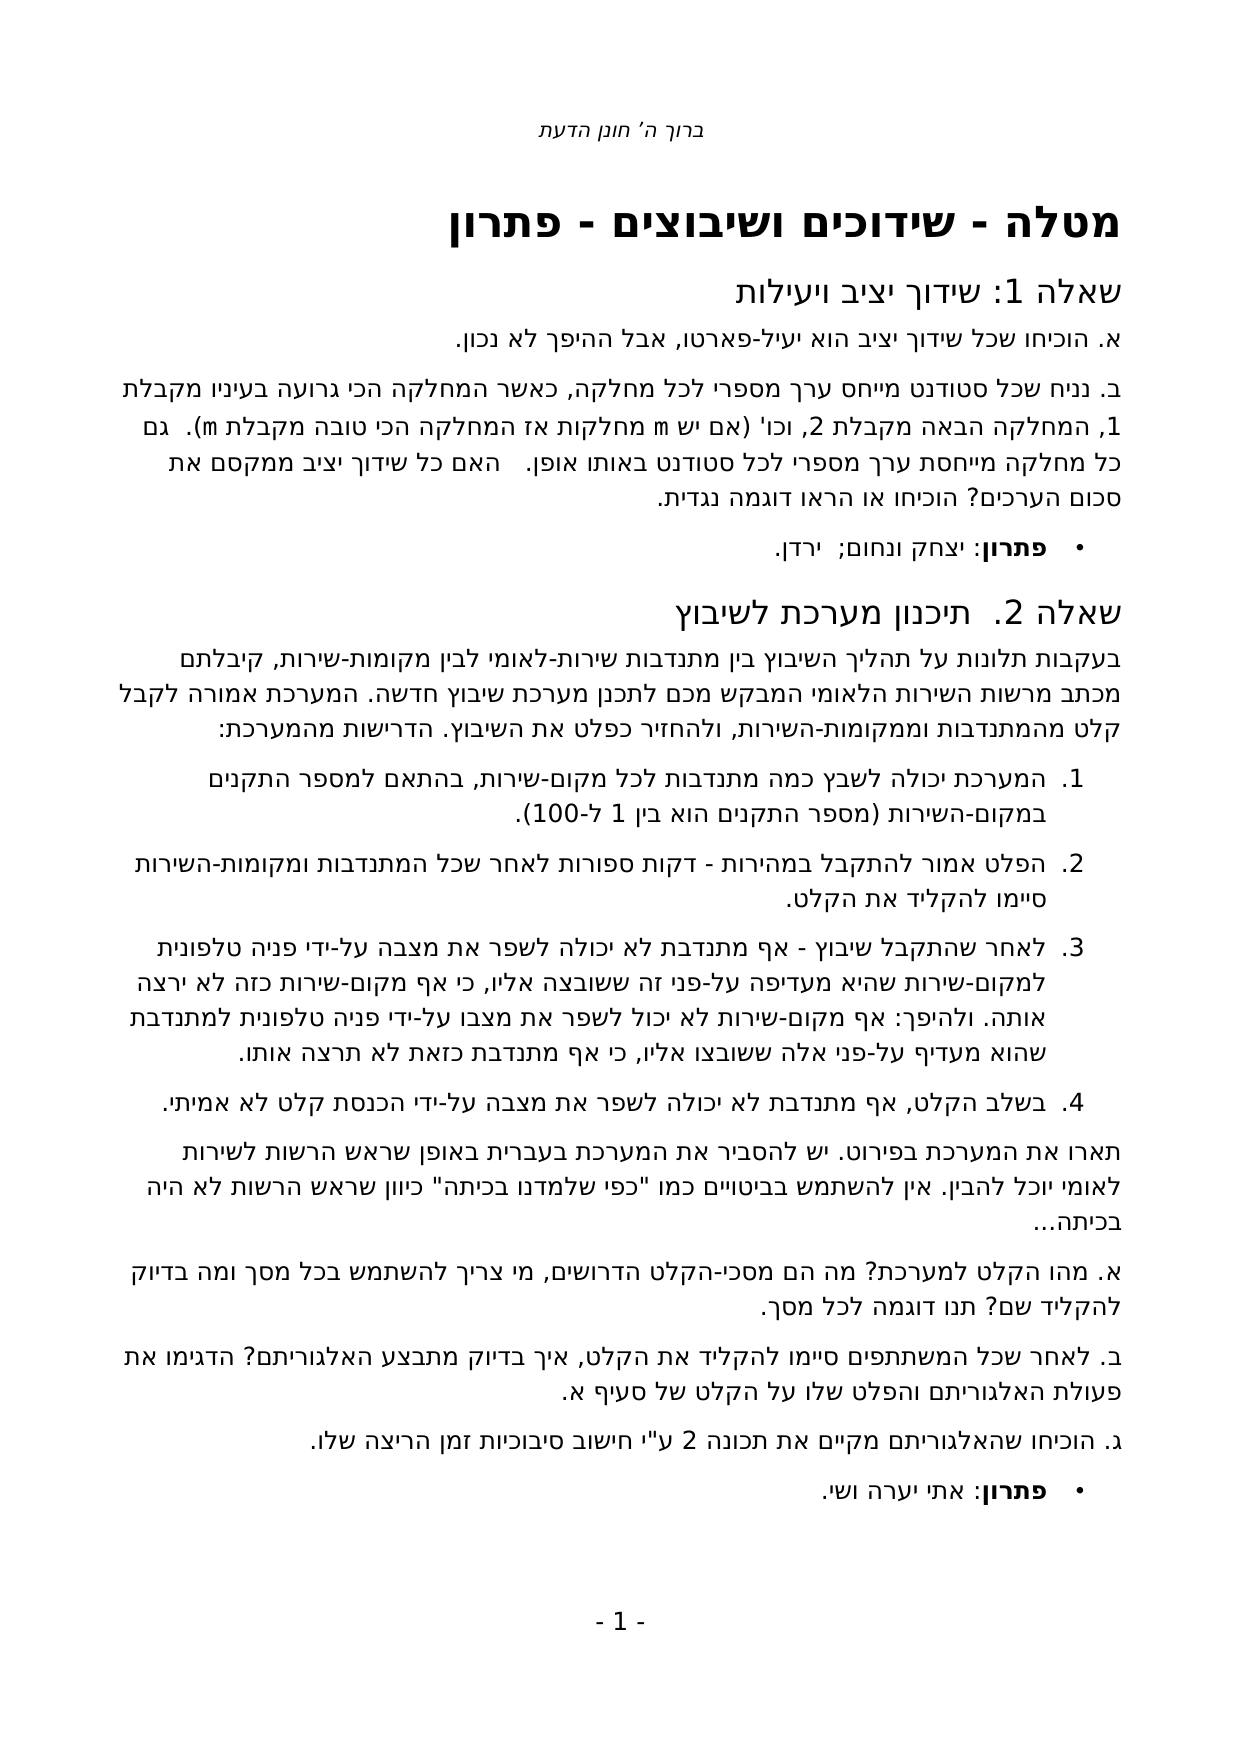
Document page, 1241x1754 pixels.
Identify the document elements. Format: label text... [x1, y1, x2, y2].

text בעקבות תלונות על תהליך השיבוץ בין מתנדבות שירות-לאומי לבין מקומות-שירות, קיבלתם מכתב מרשות השירות הלאומי המבקש מכם לתכנן מערכת שיבוץ חדשה. המערכת אמורה לקבל קלט מהמתנדבות וממקומות-השירות, ולהחזיר כפלט את השיבוץ. הדרישות מהמערכת: [118, 644, 1122, 744]
text ב. נניח שכל סטודנט מייחס ערך מספרי לכל מחלקה, כאשר המחלקה הכי גרועה בעיניו מקבלת 1, המחלקה הבאה מקבלת 2, וכו' (אם יש m מחלקות אז המחלקה הכי טובה מקבלת m). גם כל מחלקה מייחסת ערך מספרי לכל סטודנט באותו אופן. האם כל שידוך יציב ממקסם את סכום הערכים? הוכיחו או הראו דוגמה נגדית. [118, 374, 1122, 513]
text ג. הוכיחו שהאלגוריתם מקיים את תכונה 2 ע"י חישוב סיבוכיות זמן הריצה שלו. [118, 1426, 1122, 1455]
subtitle שאלה 2. תיכנון מערכת לשיבוץ [118, 593, 1122, 632]
list לאחר שהתקבל שיבוץ - אף מתנדבת לא יכולה לשפר את מצבה על-ידי פניה טלפונית למקום-שירות שהיא מעדיפה על-פני זה ששובצה אליו, כי אף מקום-שירות כזה לא ירצה אותה. ולהיפך: אף מקום-שירות לא יכול לשפר את מצבו על-ידי פניה טלפונית למתנדבת שהוא מעדיף על-פני אלה ששובצו אליו, כי אף מתנדבת כזאת לא תרצה אותו. [118, 933, 1084, 1067]
subtitle מטלה - שידוכים ושיבוצים - פתרון [118, 197, 1122, 248]
list בשלב הקלט, אף מתנדבת לא יכולה לשפר את מצבה על-ידי הכנסת קלט לא אמיתי. [118, 1088, 1084, 1117]
text ב. לאחר שכל המשתתפים סיימו להקליד את הקלט, איך בדיוק מתבצע האלגוריתם? הדגימו את פעולת האלגוריתם והפלט שלו על הקלט של סעיף א. [118, 1342, 1122, 1406]
text תארו את המערכת בפירוט. יש להסביר את המערכת בעברית באופן שראש הרשות לשירות לאומי יוכל להבין. אין להשתמש בביטויים כמו "כפי שלמדנו בכיתה" כיוון שראש הרשות לא היה בכיתה... [118, 1137, 1122, 1237]
text א. מהו הקלט למערכת? מה הם מסכי-הקלט הדרושים, מי צריך להשתמש בכל מסך ומה בדיוק להקליד שם? תנו דוגמה לכל מסך. [118, 1257, 1122, 1321]
list הפלט אמור להתקבל במהירות - דקות ספורות לאחר שכל המתנדבות ומקומות-השירות סיימו להקליד את הקלט. [118, 849, 1084, 913]
list פתרון: יצחק ונחום; ירדן. [118, 533, 1084, 562]
subtitle שאלה 1: שידוך יציב ויעילות [118, 273, 1122, 312]
list פתרון: אתי יערה ושי. [118, 1476, 1084, 1505]
text א. הוכיחו שכל שידוך יציב הוא יעיל-פארטו, אבל ההיפך לא נכון. [118, 324, 1122, 353]
list המערכת יכולה לשבץ כמה מתנדבות לכל מקום-שירות, בהתאם למספר התקנים במקום-השירות (מספר התקנים הוא בין 1 ל-100). [118, 764, 1084, 828]
